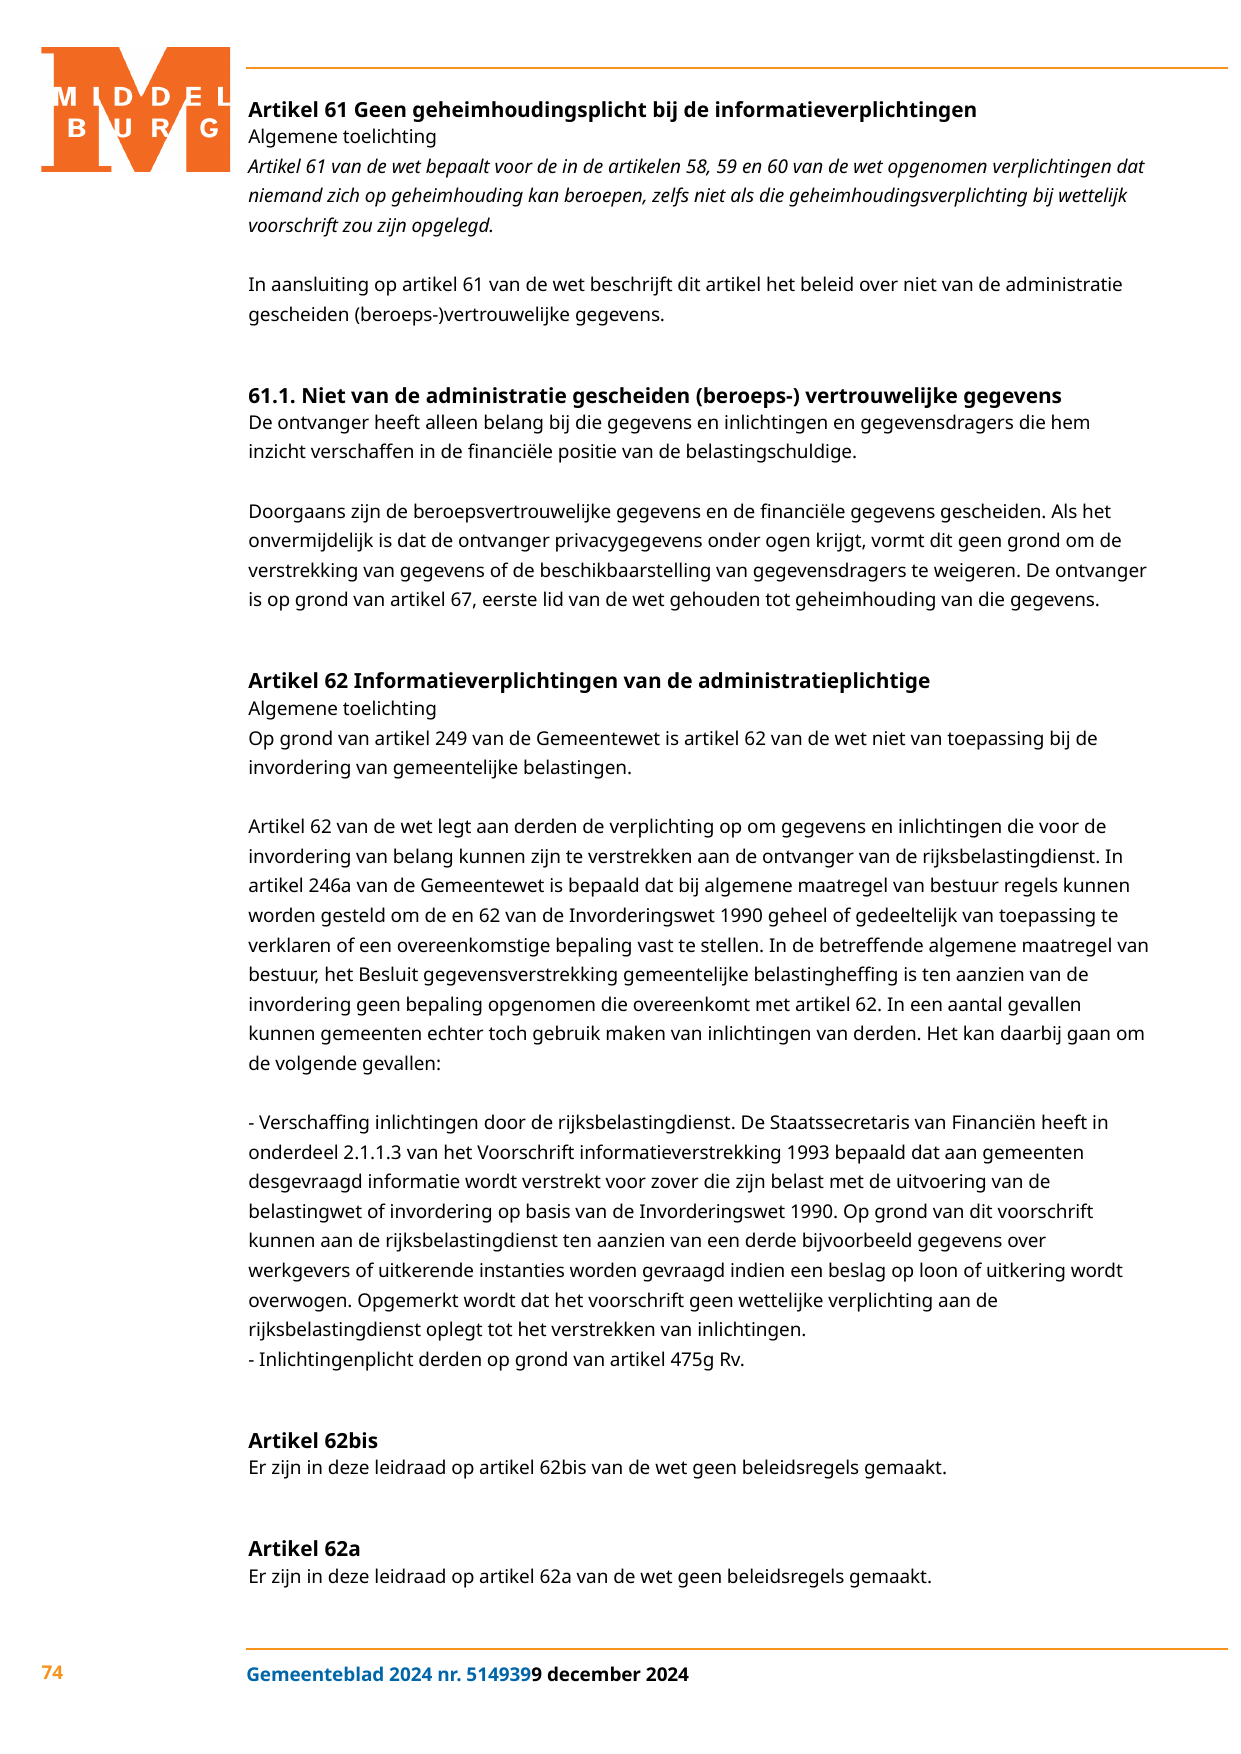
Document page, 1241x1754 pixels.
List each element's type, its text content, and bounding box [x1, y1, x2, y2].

text Op grond van artikel 249 van de Gemeentewet is artikel 62 van de wet niet van toepassing bij de invordering van gemeentelijke belastingen. [248, 725, 1152, 780]
text Artikel 61 Geen geheimhoudingsplicht bij de informatieverplichtingen [248, 95, 1152, 123]
text Artikel 61 van de wet bepaalt voor de in de artikelen 58, 59 en 60 van de wet opgenomen verplichtingen dat niemand zich op geheimhouding kan beroepen, zelfs niet als die geheimhoudingsverplichting bij wettelijk voorschrift zou zijn opgelegd. [248, 153, 1152, 238]
text Artikel 62 van de wet legt aan derden de verplichting op om gegevens en inlichtingen die voor de invordering van belang kunnen zijn te verstrekken aan de ontvanger van de rijksbelastingdienst. In artikel 246a van de Gemeentewet is bepaald dat bij algemene maatregel van bestuur regels kunnen worden gesteld om de en 62 van de Invorderingswet 1990 geheel of gedeeltelijk van toepassing te verklaren of een overeenkomstige bepaling vast te stellen. In de betreffende algemene maatregel van bestuur, het Besluit gegevensverstrekking gemeentelijke belastingheffing is ten aanzien van de invordering geen bepaling opgenomen die overeenkomt met artikel 62. In een aantal gevallen kunnen gemeenten echter toch gebruik maken van inlichtingen van derden. Het kan daarbij gaan om de volgende gevallen: [248, 813, 1152, 1076]
text - Verschaffing inlichtingen door de rijksbelastingdienst. De Staatssecretaris van Financiën heeft in onderdeel 2.1.1.3 van het Voorschrift informatieverstrekking 1993 bepaald dat aan gemeenten desgevraagd informatie wordt verstrekt voor zover die zijn belast met de uitvoering van de belastingwet of invordering op basis van de Invorderingswet 1990. Op grond van dit voorschrift kunnen aan de rijksbelastingdienst ten aanzien van een derde bijvoorbeeld gegevens over werkgevers of uitkerende instanties worden gevraagd indien een beslag op loon of uitkering wordt overwogen. Opgemerkt wordt dat het voorschrift geen wettelijke verplichting aan de rijksbelastingdienst oplegt tot het verstrekken van inlichtingen. [248, 1109, 1152, 1342]
text - Inlichtingenplicht derden op grond van artikel 475g Rv. [248, 1346, 1152, 1372]
text De ontvanger heeft alleen belang bij die gegevens en inlichtingen en gegevensdragers die hem inzicht verschaffen in de financiële positie van de belastingschuldige. [248, 409, 1152, 464]
picture [41, 47, 231, 172]
text Er zijn in deze leidraad op artikel 62a van de wet geen beleidsregels gemaakt. [248, 1563, 1152, 1588]
text Algemene toelichting [248, 123, 1152, 149]
text Er zijn in deze leidraad op artikel 62bis van de wet geen beleidsregels gemaakt. [248, 1454, 1152, 1480]
text In aansluiting op artikel 61 van de wet beschrijft dit artikel het beleid over niet van de administratie gescheiden (beroeps-)vertrouwelijke gegevens. [248, 271, 1152, 326]
text Algemene toelichting [248, 695, 1152, 721]
text Artikel 62 Informatieverplichtingen van de administratieplichtige [248, 667, 1152, 695]
text 61.1. Niet van de administratie gescheiden (beroeps-) vertrouwelijke gegevens [248, 381, 1152, 409]
text Artikel 62bis [248, 1426, 1152, 1454]
text Artikel 62a [248, 1534, 1152, 1563]
text Doorgaans zijn de beroepsvertrouwelijke gegevens en de financiële gegevens gescheiden. Als het onvermijdelijk is dat de ontvanger privacygegevens onder ogen krijgt, vormt dit geen grond om de verstrekking van gegevens of de beschikbaarstelling van gegevensdragers te weigeren. De ontvanger is op grond van artikel 67, eerste lid van de wet gehouden tot geheimhouding van die gegevens. [248, 498, 1152, 612]
